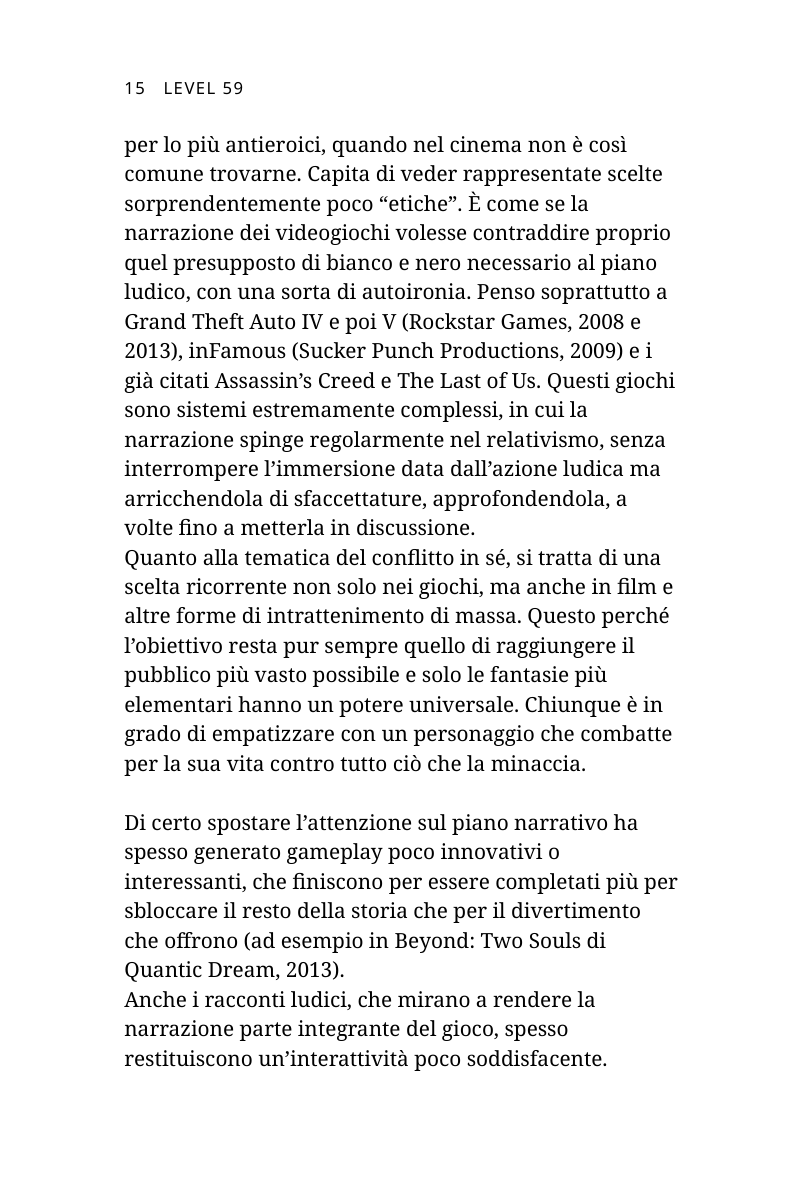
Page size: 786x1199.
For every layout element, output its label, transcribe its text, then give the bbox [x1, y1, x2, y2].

text Quanto alla tematica del conflitto in sé, si tratta di una scelta ricorrente non solo nei giochi, ma anche in film e altre forme di intrattenimento di massa. Questo perché l’obiettivo resta pur sempre quello di raggiungere il pubblico più vasto possibile e solo le fantasie più elementari hanno un potere universale. Chiunque è in grado di empatizzare con un personaggio che combatte per la sua vita contro tutto ciò che la minaccia. [124, 542, 679, 777]
text Di certo spostare l’attenzione sul piano narrativo ha spesso generato gameplay poco innovativi o interessanti, che finiscono per essere completati più per sbloccare il resto della storia che per il divertimento che offrono (ad esempio in Beyond: Two Souls di Quantic Dream, 2013). [124, 807, 679, 984]
text per lo più antieroici, quando nel cinema non è così comune trovarne. Capita di veder rappresentate scelte sorprendentemente poco “etiche”. È come se la narrazione dei videogiochi volesse contraddire proprio quel presupposto di bianco e nero necessario al piano ludico, con una sorta di autoironia. Penso soprattutto a Grand Theft Auto IV e poi V (Rockstar Games, 2008 e 2013), inFamous (Sucker Punch Productions, 2009) e i già citati Assassin’s Creed e The Last of Us. Questi giochi sono sistemi estremamente complessi, in cui la narrazione spinge regolarmente nel relativismo, senza interrompere l’immersione data dall’azione ludica ma arricchendola di sfaccettature, approfondendola, a volte fino a metterla in discussione. [124, 129, 679, 542]
text Anche i racconti ludici, che mirano a rendere la narrazione parte integrante del gioco, spesso restituiscono un’interattività poco soddisfacente. [124, 984, 679, 1072]
